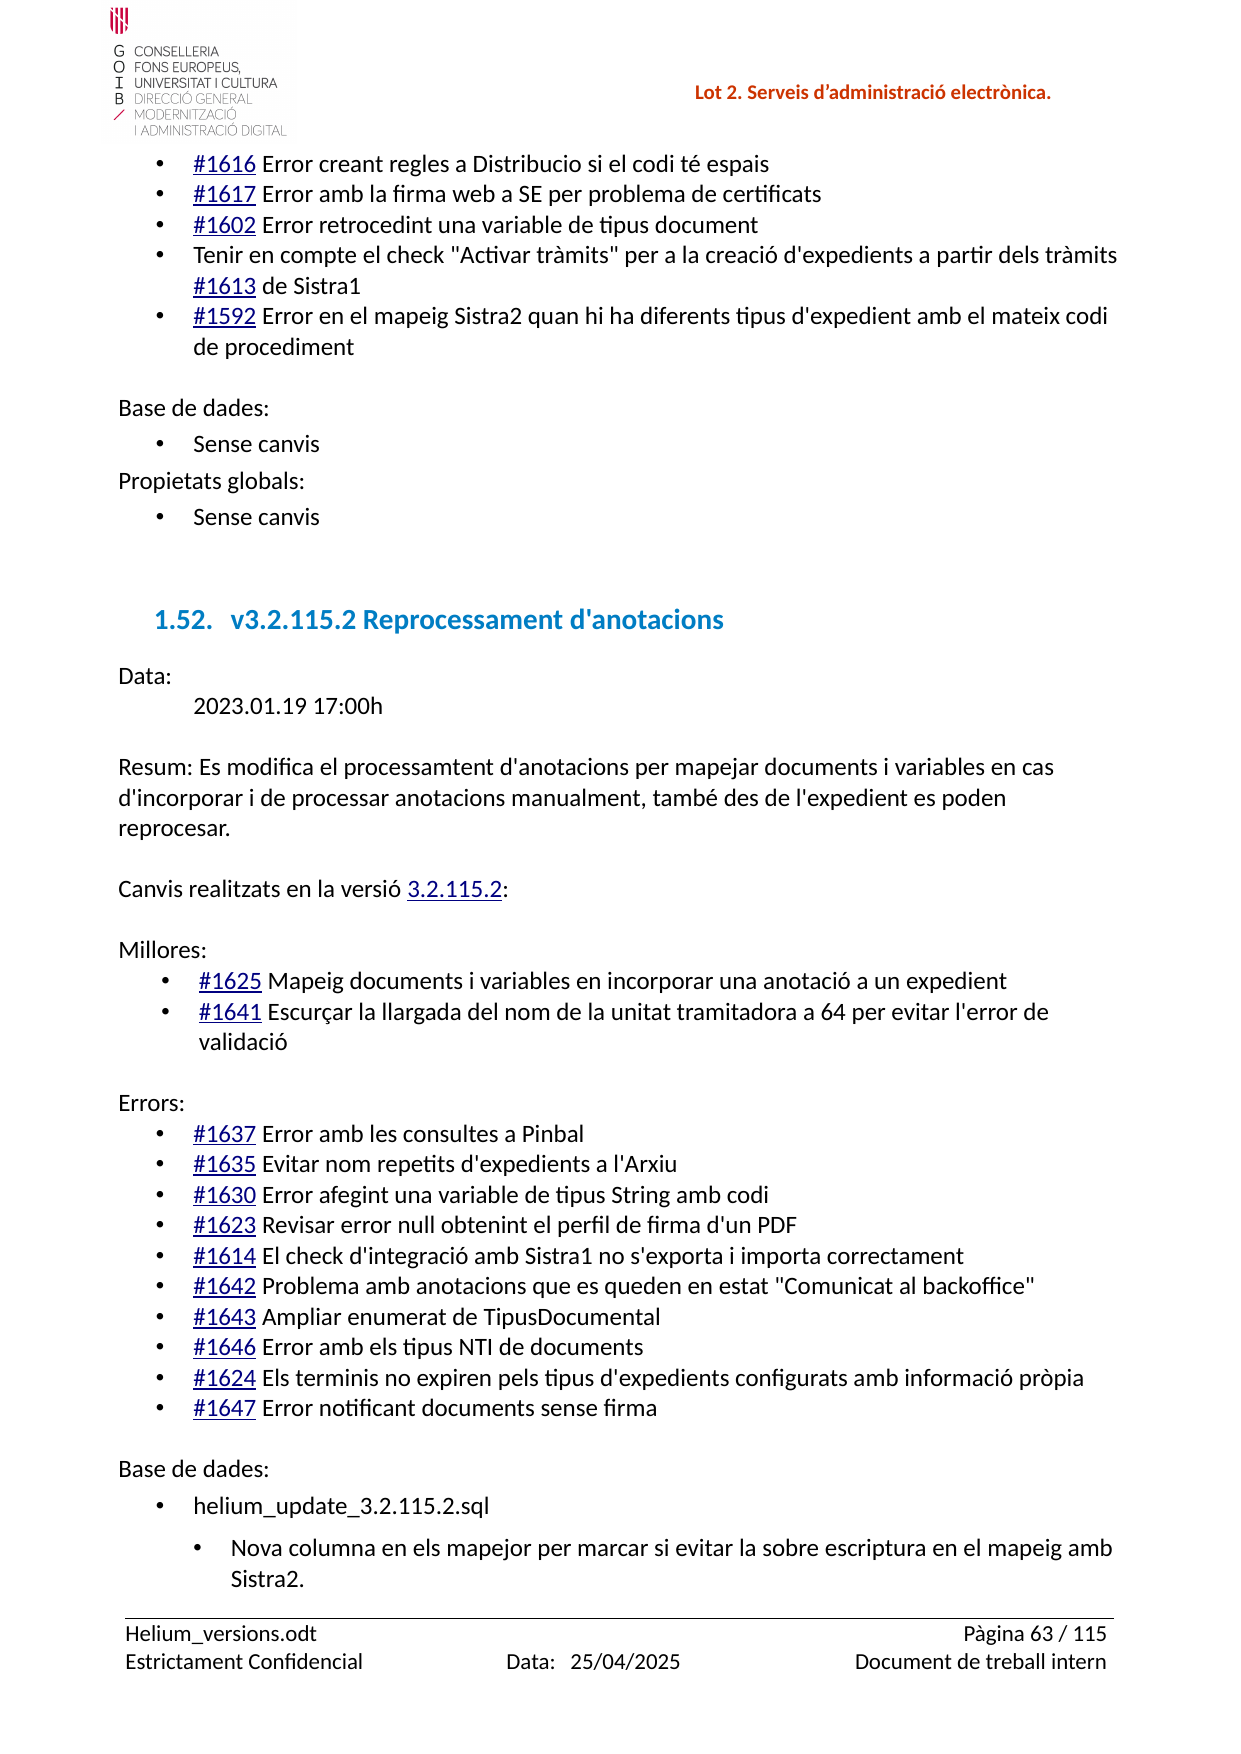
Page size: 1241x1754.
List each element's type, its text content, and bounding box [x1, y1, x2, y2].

list #1643 Ampliar enumerat de TipusDocumental [156, 1301, 1122, 1331]
list #1624 Els terminis no expiren pels tipus d'expedients configurats amb informació pròpia [156, 1362, 1122, 1392]
list #1614 El check d'integració amb Sistra1 no s'exporta i importa correctament [156, 1240, 1122, 1270]
text Base de dades: [118, 1453, 1122, 1484]
text Propietats globals: [118, 465, 1122, 495]
text Base de dades: [118, 392, 1122, 422]
subtitle v3.2.115.2 Reprocessament d'anotacions [153, 601, 1122, 636]
list #1642 Problema amb anotacions que es queden en estat "Comunicat al backoffice" [156, 1270, 1122, 1301]
list Nova columna en els mapejor per marcar si evitar la sobre escriptura en el mapeig amb Sistra2. [193, 1532, 1122, 1593]
text 2023.01.19 17:00h [118, 691, 1122, 721]
list #1623 Revisar error null obtenint el perfil de firma d'un PDF [156, 1209, 1122, 1240]
list #1630 Error afegint una variable de tipus String amb codi [156, 1179, 1122, 1209]
list #1602 Error retrocedint una variable de tipus document [156, 209, 1122, 239]
list #1641 Escurçar la llargada del nom de la unitat tramitadora a 64 per evitar l'error de validació [161, 996, 1122, 1057]
list #1637 Error amb les consultes a Pinbal [156, 1118, 1122, 1148]
text Resum: Es modifica el processamtent d'anotacions per mapejar documents i variables en cas d'incorporar i de processar anotacions manualment, també des de l'expedient es poden reprocesar. [118, 752, 1122, 843]
list #1635 Evitar nom repetits d'expedients a l'Arxiu [156, 1148, 1122, 1179]
text Data: [118, 660, 1122, 691]
list Sense canvis [156, 501, 1122, 532]
text Canvis realitzats en la versió 3.2.115.2: [118, 874, 1122, 904]
list helium_update_3.2.115.2.sql [156, 1490, 1122, 1521]
list #1616 Error creant regles a Distribucio si el codi té espais [156, 148, 1122, 178]
list #1625 Mapeig documents i variables en incorporar una anotació a un expedient [161, 965, 1122, 996]
list #1646 Error amb els tipus NTI de documents [156, 1331, 1122, 1362]
picture [100, 0, 297, 144]
list #1647 Error notificant documents sense firma [156, 1392, 1122, 1423]
list #1617 Error amb la firma web a SE per problema de certificats [156, 178, 1122, 209]
text Millores: [118, 935, 1122, 965]
list Tenir en compte el check "Activar tràmits" per a la creació d'expedients a partir dels tràmits #1613 de Sistra1 [156, 239, 1122, 300]
list Sense canvis [156, 428, 1122, 459]
list #1592 Error en el mapeig Sistra2 quan hi ha diferents tipus d'expedient amb el mateix codi de procediment [156, 300, 1122, 361]
text Errors: [118, 1087, 1122, 1118]
